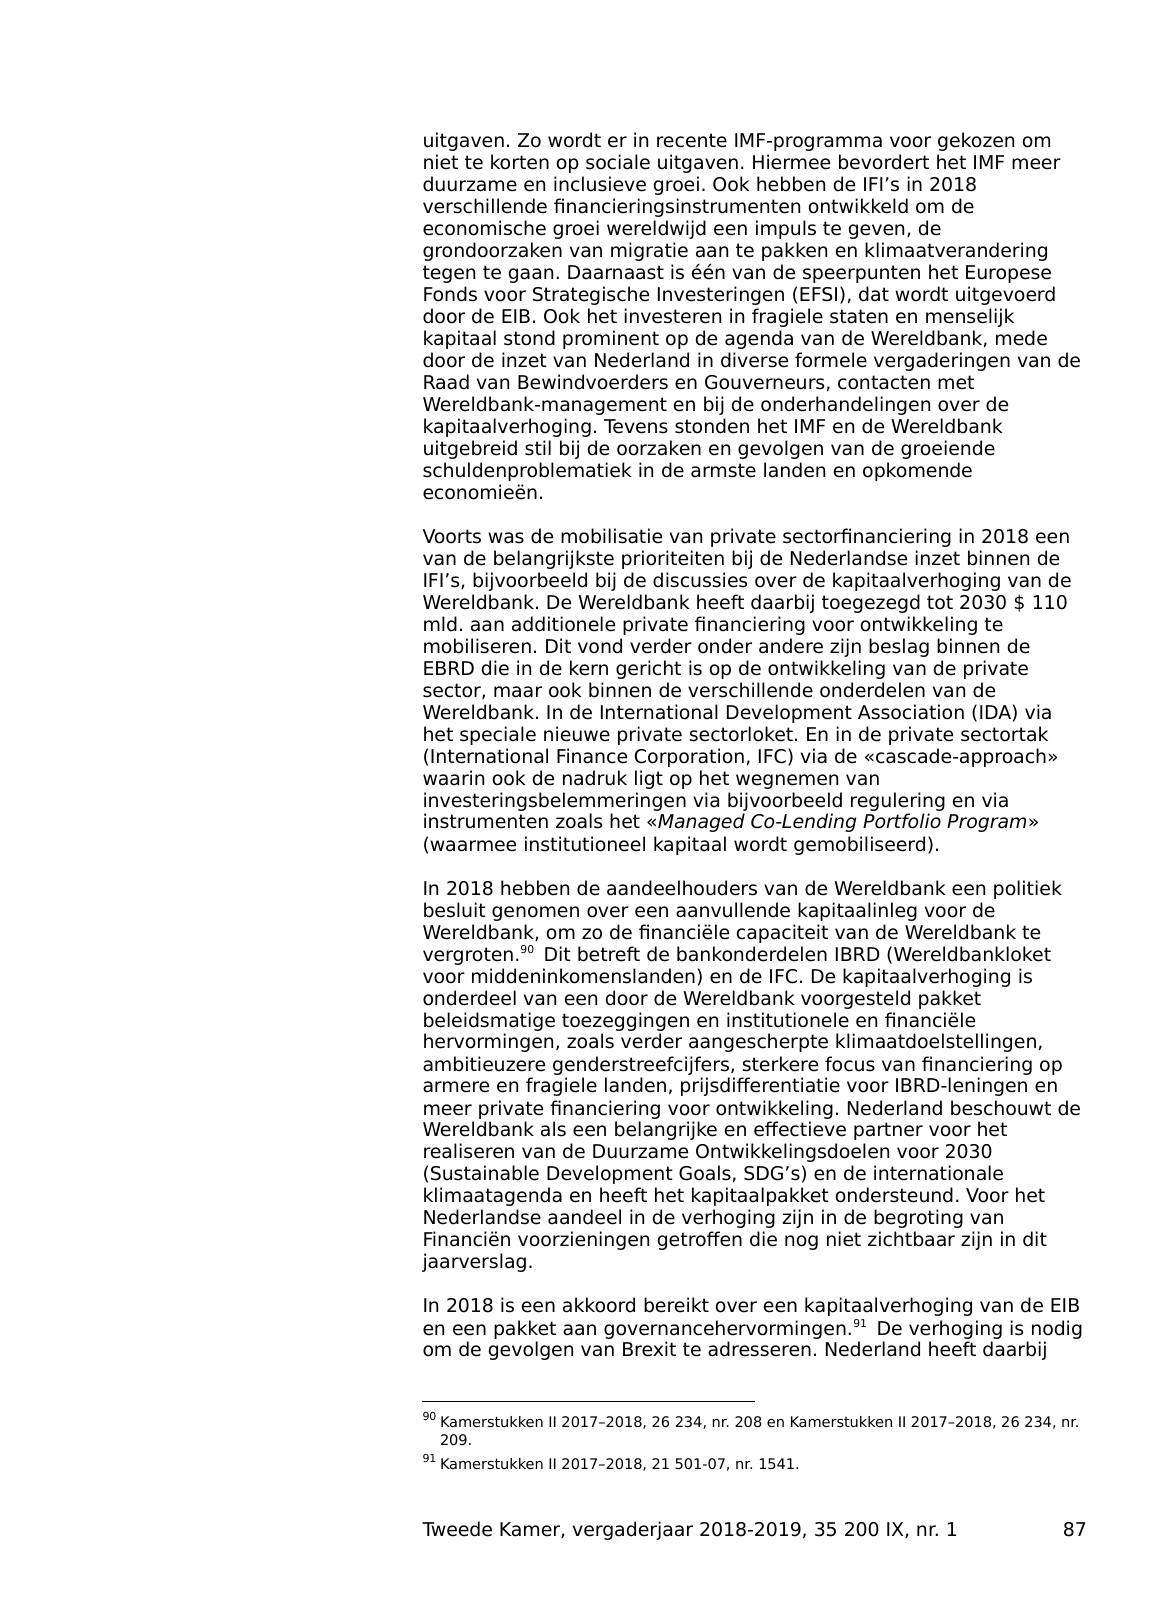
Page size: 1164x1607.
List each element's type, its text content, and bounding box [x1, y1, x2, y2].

text Kamerstukken II 2017–2018, 26 234, nr. 208 en Kamerstukken II 2017–2018, 26 234, nr. 209. [422, 1410, 1087, 1449]
text uitgaven. Zo wordt er in recente IMF-programma voor gekozen om niet te korten op sociale uitgaven. Hiermee bevordert het IMF meer duurzame en inclusieve groei. Ook hebben de IFI’s in 2018 verschillende financieringsinstrumenten ontwikkeld om de economische groei wereldwijd een impuls te geven, de grondoorzaken van migratie aan te pakken en klimaatverandering tegen te gaan. Daarnaast is één van de speerpunten het Europese Fonds voor Strategische Investeringen (EFSI), dat wordt uitgevoerd door de EIB. Ook het investeren in fragiele staten en menselijk kapitaal stond prominent op de agenda van de Wereldbank, mede door de inzet van Nederland in diverse formele vergaderingen van de Raad van Bewindvoerders en Gouverneurs, contacten met Wereldbank-management en bij de onderhandelingen over de kapitaalverhoging. Tevens stonden het IMF en de Wereldbank uitgebreid stil bij de oorzaken en gevolgen van de groeiende schuldenproblematiek in de armste landen en opkomende economieën. [422, 130, 1087, 503]
text Kamerstukken II 2017–2018, 21 501-07, nr. 1541. [422, 1452, 1087, 1474]
text In 2018 hebben de aandeelhouders van de Wereldbank een politiek besluit genomen over een aanvullende kapitaalinleg voor de Wereldbank, om zo de financiële capaciteit van de Wereldbank te vergroten. Dit betreft de bankonderdelen IBRD (Wereldbankloket voor middeninkomenslanden) en de IFC. De kapitaalverhoging is onderdeel van een door de Wereldbank voorgesteld pakket beleidsmatige toezeggingen en institutionele en financiële hervormingen, zoals verder aangescherpte klimaatdoelstellingen, ambitieuzere genderstreefcijfers, sterkere focus van financiering op armere en fragiele landen, prijsdifferentiatie voor IBRD-leningen en meer private financiering voor ontwikkeling. Nederland beschouwt de Wereldbank als een belangrijke en effectieve partner voor het realiseren van de Duurzame Ontwikkelingsdoelen voor 2030 (Sustainable Development Goals, SDG’s) en de internationale klimaatagenda en heeft het kapitaalpakket ondersteund. Voor het Nederlandse aandeel in de verhoging zijn in de begroting van Financiën voorzieningen getroffen die nog niet zichtbaar zijn in dit jaarverslag. [422, 878, 1087, 1273]
text In 2018 is een akkoord bereikt over een kapitaalverhoging van de EIB en een pakket aan governancehervormingen. De verhoging is nodig om de gevolgen van Brexit te adresseren. Nederland heeft daarbij [422, 1295, 1087, 1361]
text Voorts was de mobilisatie van private sectorfinanciering in 2018 een van de belangrijkste prioriteiten bij de Nederlandse inzet binnen de IFI’s, bijvoorbeeld bij de discussies over de kapitaalverhoging van de Wereldbank. De Wereldbank heeft daarbij toegezegd tot 2030 $ 110 mld. aan additionele private financiering voor ontwikkeling te mobiliseren. Dit vond verder onder andere zijn beslag binnen de EBRD die in de kern gericht is op de ontwikkeling van de private sector, maar ook binnen de verschillende onderdelen van de Wereldbank. In de International Development Association (IDA) via het speciale nieuwe private sectorloket. En in de private sectortak (International Finance Corporation, IFC) via de «cascade-approach» waarin ook de nadruk ligt op het wegnemen van investeringsbelemmeringen via bijvoorbeeld regulering en via instrumenten zoals het «Managed Co-Lending Portfolio Program» (waarmee institutioneel kapitaal wordt gemobiliseerd). [422, 526, 1087, 855]
